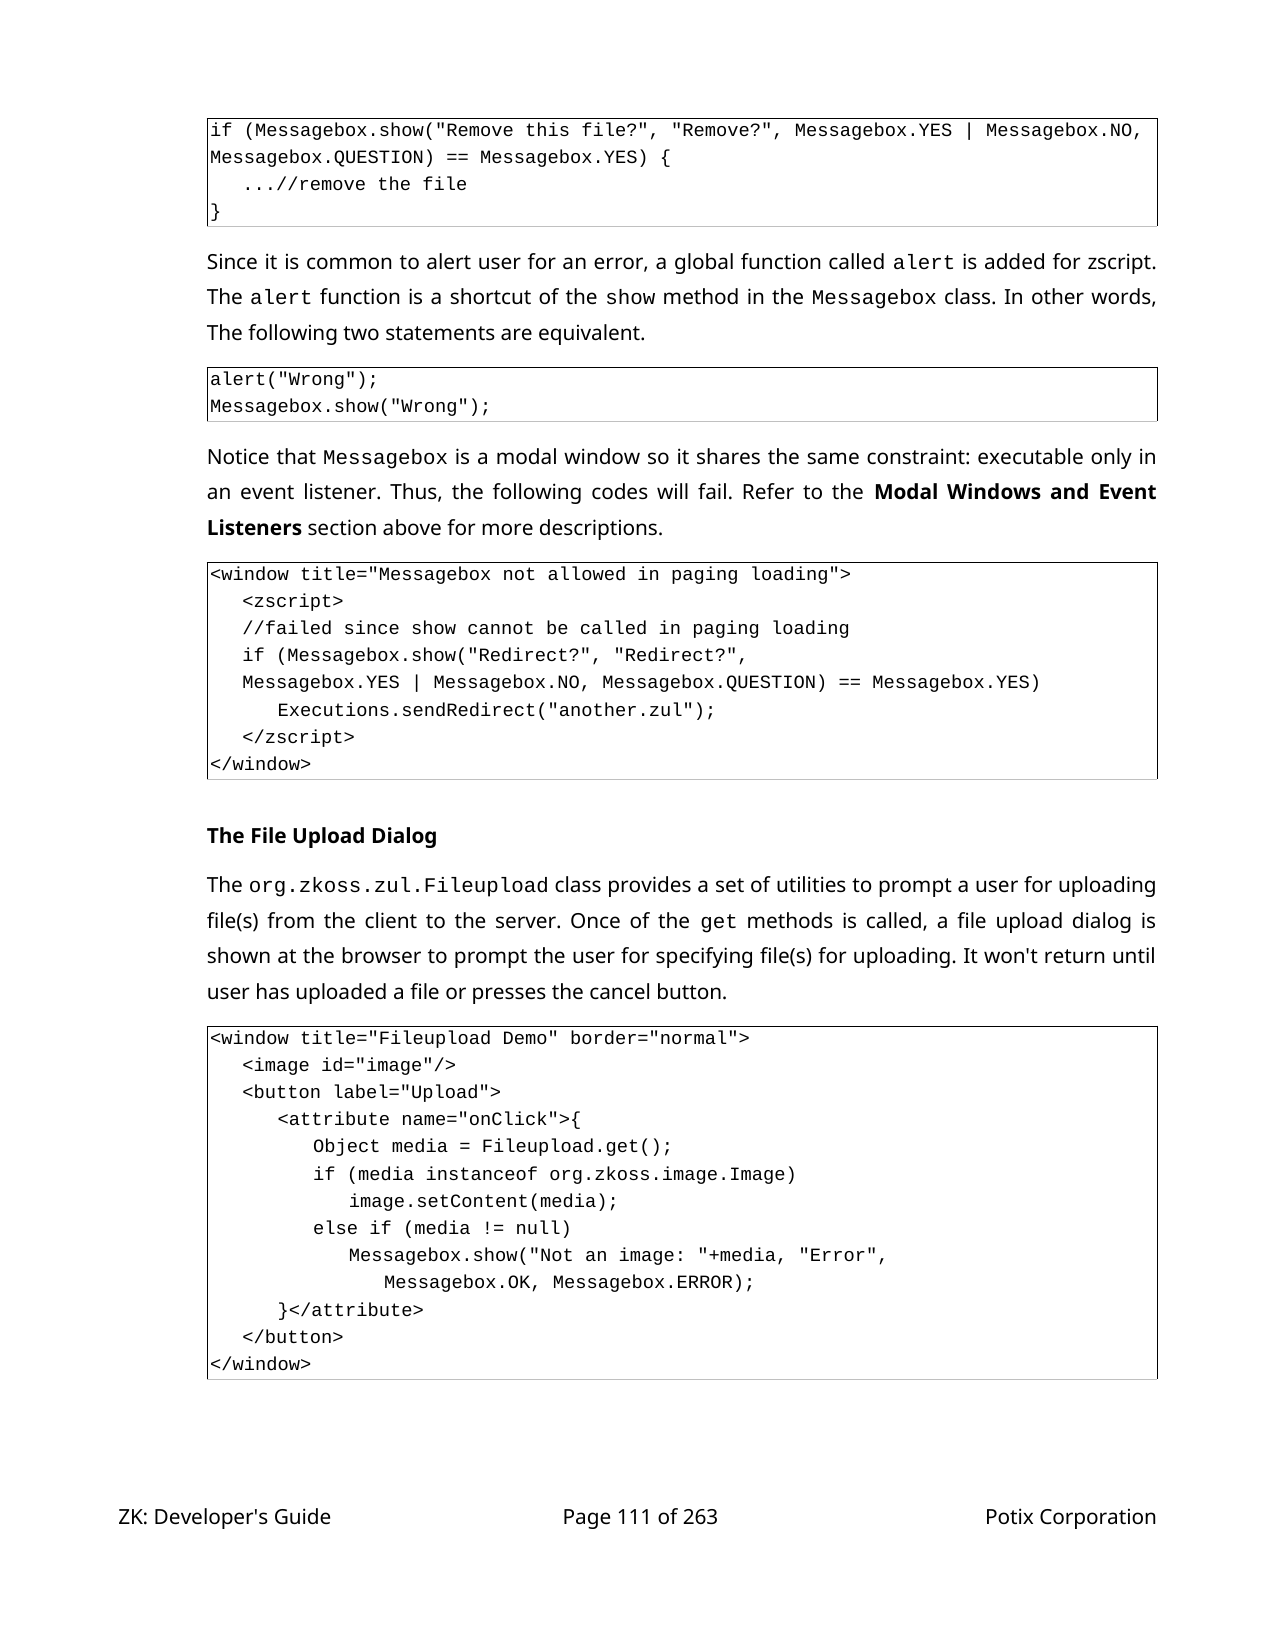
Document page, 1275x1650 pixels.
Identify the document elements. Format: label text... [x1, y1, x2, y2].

text Object media = Fileupload.get(); [208, 1134, 1157, 1159]
text The org.zkoss.zul.Fileupload class provides a set of utilities to prompt a user for uploading file(s) from the client to the server. Once of the get methods is called, a file upload dialog is shown at the browser to prompt the user for specifying file(s) for uploading. It won't return until user has uploaded a file or presses the cancel button. [207, 871, 1157, 1005]
text <window title="Fileupload Demo" border="normal"> [208, 1027, 1157, 1050]
text Messagebox.show("Wrong"); [208, 394, 1157, 421]
text <window title="Messagebox not allowed in paging loading"> [208, 563, 1157, 586]
text }</attribute> [208, 1297, 1157, 1322]
text <button label="Upload"> [208, 1080, 1157, 1104]
text Since it is common to alert user for an error, a global function called alert is added for zscript. The alert function is a shortcut of the show method in the Messagebox class. In other words, The following two statements are equivalent. [207, 247, 1157, 346]
text Messagebox.OK, Messagebox.ERROR); [208, 1270, 1157, 1294]
text <attribute name="onClick">{ [208, 1107, 1157, 1131]
text Executions.sendRedirect("another.zul"); [208, 697, 1157, 722]
text </button> [208, 1325, 1157, 1349]
text Messagebox.show("Not an image: "+media, "Error", [208, 1243, 1157, 1267]
text Notice that Messagebox is a modal window so it shares the same constraint: executable only in an event listener. Thus, the following codes will fail. Refer to the Modal Windows and Event Listeners section above for more descriptions. [207, 442, 1157, 541]
text //failed since show cannot be called in paging loading [208, 616, 1157, 640]
text if (media instanceof org.zkoss.image.Image) [208, 1162, 1157, 1186]
text Messagebox.YES | Messagebox.NO, Messagebox.QUESTION) == Messagebox.YES) [208, 670, 1157, 694]
text else if (media != null) [208, 1216, 1157, 1240]
text image.setContent(media); [208, 1189, 1157, 1213]
text <image id="image"/> [208, 1053, 1157, 1077]
text alert("Wrong"); [208, 368, 1157, 391]
text } [208, 199, 1157, 226]
text </window> [208, 1352, 1157, 1379]
text if (Messagebox.show("Remove this file?", "Remove?", Messagebox.YES | Messagebox.NO, Messagebox.QUESTION) == Messagebox.YES) { [208, 119, 1157, 169]
text ...//remove the file [208, 172, 1157, 196]
text if (Messagebox.show("Redirect?", "Redirect?", [208, 643, 1157, 667]
text </window> [208, 752, 1157, 779]
text </zscript> [208, 725, 1157, 749]
text <zscript> [208, 589, 1157, 613]
subtitle The File Upload Dialog [207, 822, 1157, 850]
